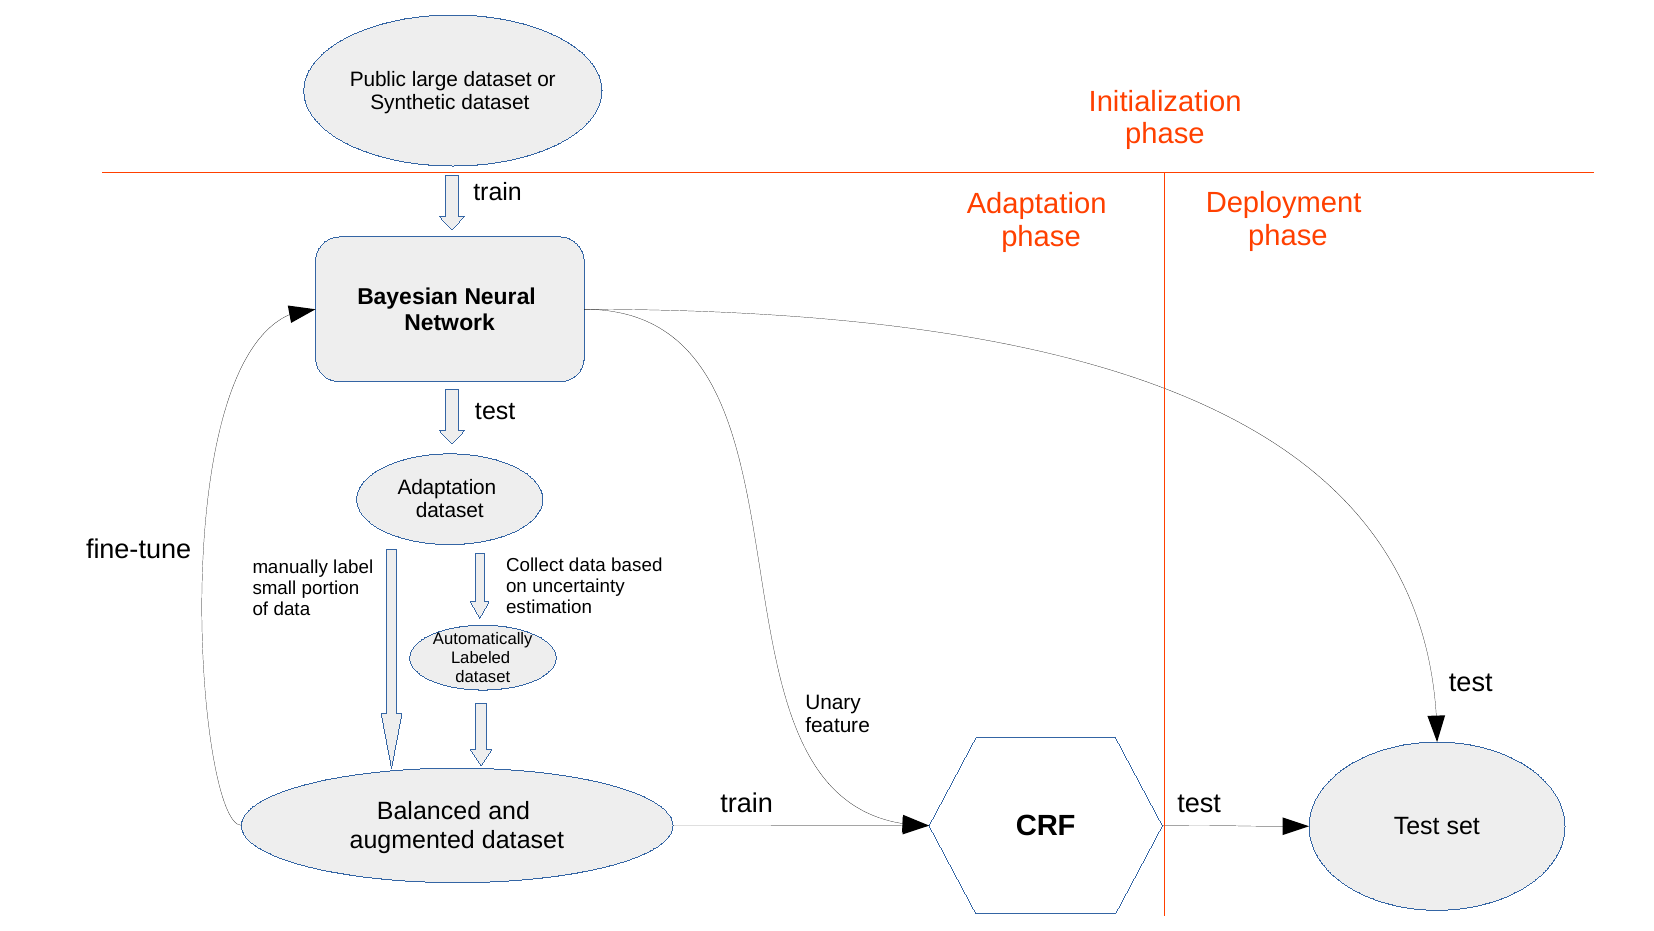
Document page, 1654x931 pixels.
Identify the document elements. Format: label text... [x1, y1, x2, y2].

text_box Unary feature [790, 683, 936, 758]
text_box fine-tune [71, 527, 241, 582]
text_box [439, 389, 460, 444]
text_box [470, 703, 492, 766]
text_box train [705, 780, 832, 836]
text_box Adaptation dataset [356, 453, 543, 545]
text_box manually label small portion of data [237, 549, 396, 631]
text_box test [1165, 780, 1289, 836]
text_box CRF [929, 737, 1162, 914]
text_box Test set [1309, 742, 1566, 911]
text_box Bayesian Neural Network [315, 236, 585, 382]
text_box Adaptation phase [1165, 179, 1170, 277]
text_box train [458, 173, 686, 223]
text_box Automatically Labeled dataset [409, 625, 557, 691]
text_box Balanced and augmented dataset [241, 768, 674, 883]
text_box Adaptation phase [912, 179, 1164, 277]
text_box Deployment phase [1170, 179, 1429, 276]
text_box Collect data based on uncertainty estimation [491, 546, 691, 650]
text_box test [1426, 659, 1554, 715]
text_box Public large dataset or Synthetic dataset [303, 15, 603, 167]
text_box [381, 549, 402, 769]
text_box test [460, 389, 688, 442]
text_box Initialization phase [1030, 77, 1300, 172]
text_box [470, 553, 489, 619]
text_box [439, 175, 459, 230]
